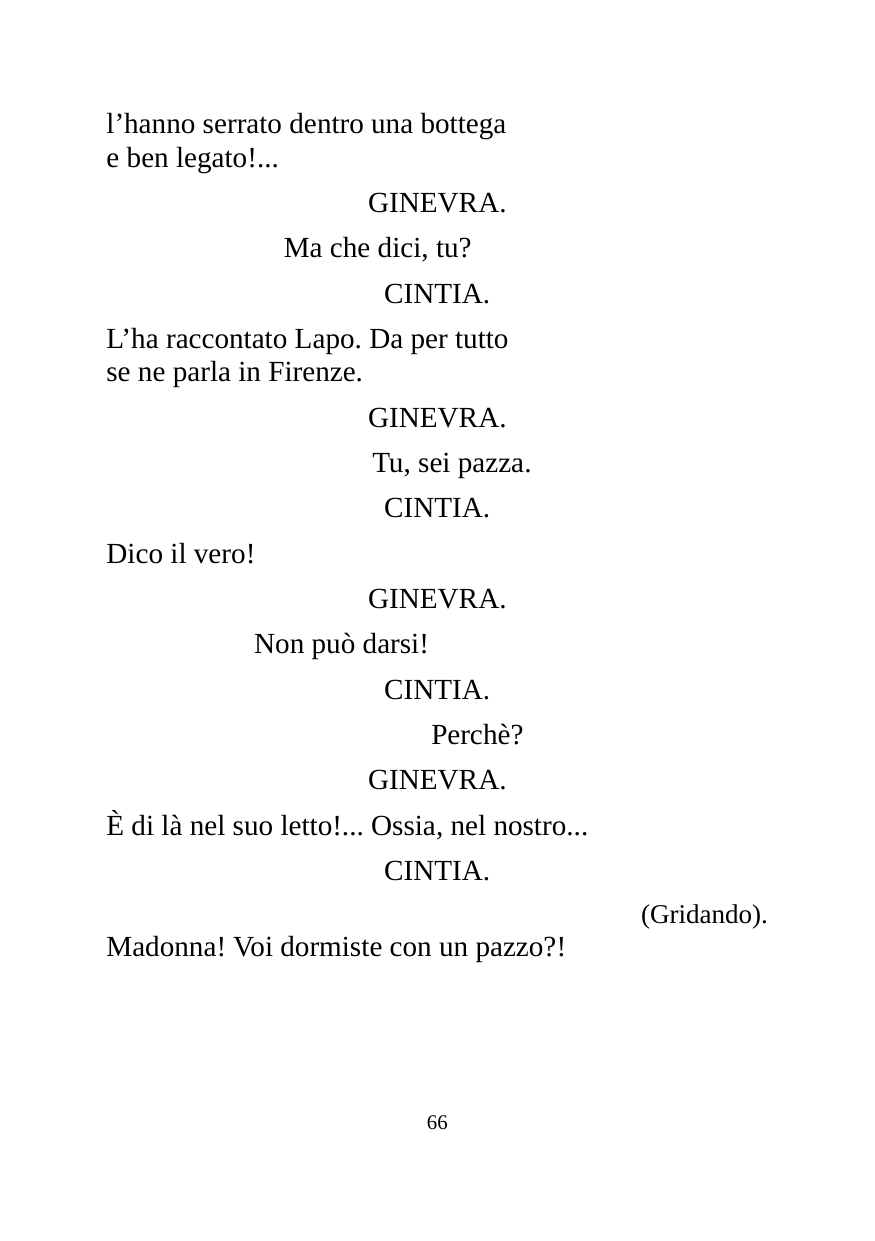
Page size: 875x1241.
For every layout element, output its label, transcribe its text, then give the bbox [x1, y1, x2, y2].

text CINTIA. [106, 853, 768, 887]
text l’hanno serrato dentro una bottega e ben legato!... [106, 106, 768, 173]
text CINTIA. [106, 672, 768, 705]
text Non può darsi! [106, 626, 768, 660]
text GINEVRA. [106, 762, 768, 796]
text GINEVRA. [106, 185, 768, 219]
text Perchè? [106, 717, 768, 751]
text GINEVRA. [106, 581, 768, 615]
text (Gridando). [77, 898, 768, 929]
text È di là nel suo letto!... Ossia, nel nostro... [106, 808, 768, 841]
text CINTIA. [106, 491, 768, 524]
text CINTIA. [106, 276, 768, 309]
text Tu, sei pazza. [106, 445, 768, 479]
text Ma che dici, tu? [106, 230, 768, 264]
text Dico il vero! [106, 536, 768, 569]
text Madonna! Voi dormiste con un pazzo?! [106, 929, 768, 963]
text GINEVRA. [106, 400, 768, 433]
text L’ha raccontato Lapo. Da per tutto se ne parla in Firenze. [106, 321, 768, 388]
